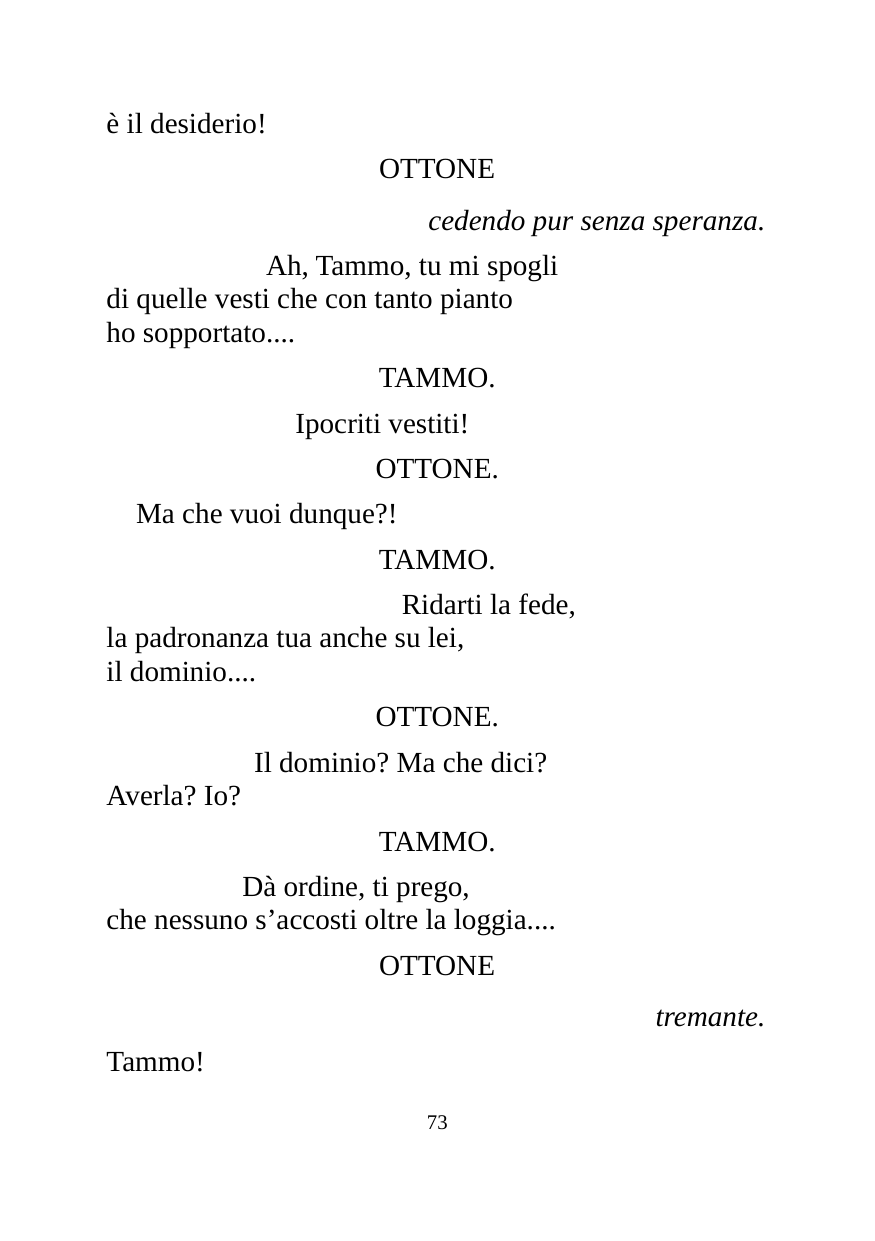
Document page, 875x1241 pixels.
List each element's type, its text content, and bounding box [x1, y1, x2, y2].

text Dà ordine, ti prego, che nessuno s’accosti oltre la loggia.... [106, 869, 768, 936]
text OTTONE. [106, 451, 768, 485]
text Ipocriti vestiti! [106, 406, 768, 439]
text Ah, Tammo, tu mi spogli di quelle vesti che con tanto pianto ho sopportato.... [106, 248, 768, 349]
text è il desiderio! [106, 106, 768, 140]
text Il dominio? Ma che dici? Averla? Io? [106, 745, 768, 812]
text TAMMO. [106, 824, 768, 857]
text tremante. [342, 999, 768, 1033]
text Ma che vuoi dunque?! [106, 496, 768, 530]
text Ridarti la fede, la padronanza tua anche su lei, il dominio.... [106, 587, 768, 688]
text Tammo! [106, 1044, 768, 1078]
text cedendo pur senza speranza. [342, 203, 768, 236]
text TAMMO. [106, 361, 768, 394]
text TAMMO. [106, 542, 768, 575]
text OTTONE [106, 152, 768, 185]
text OTTONE. [106, 699, 768, 733]
text OTTONE [106, 948, 768, 981]
